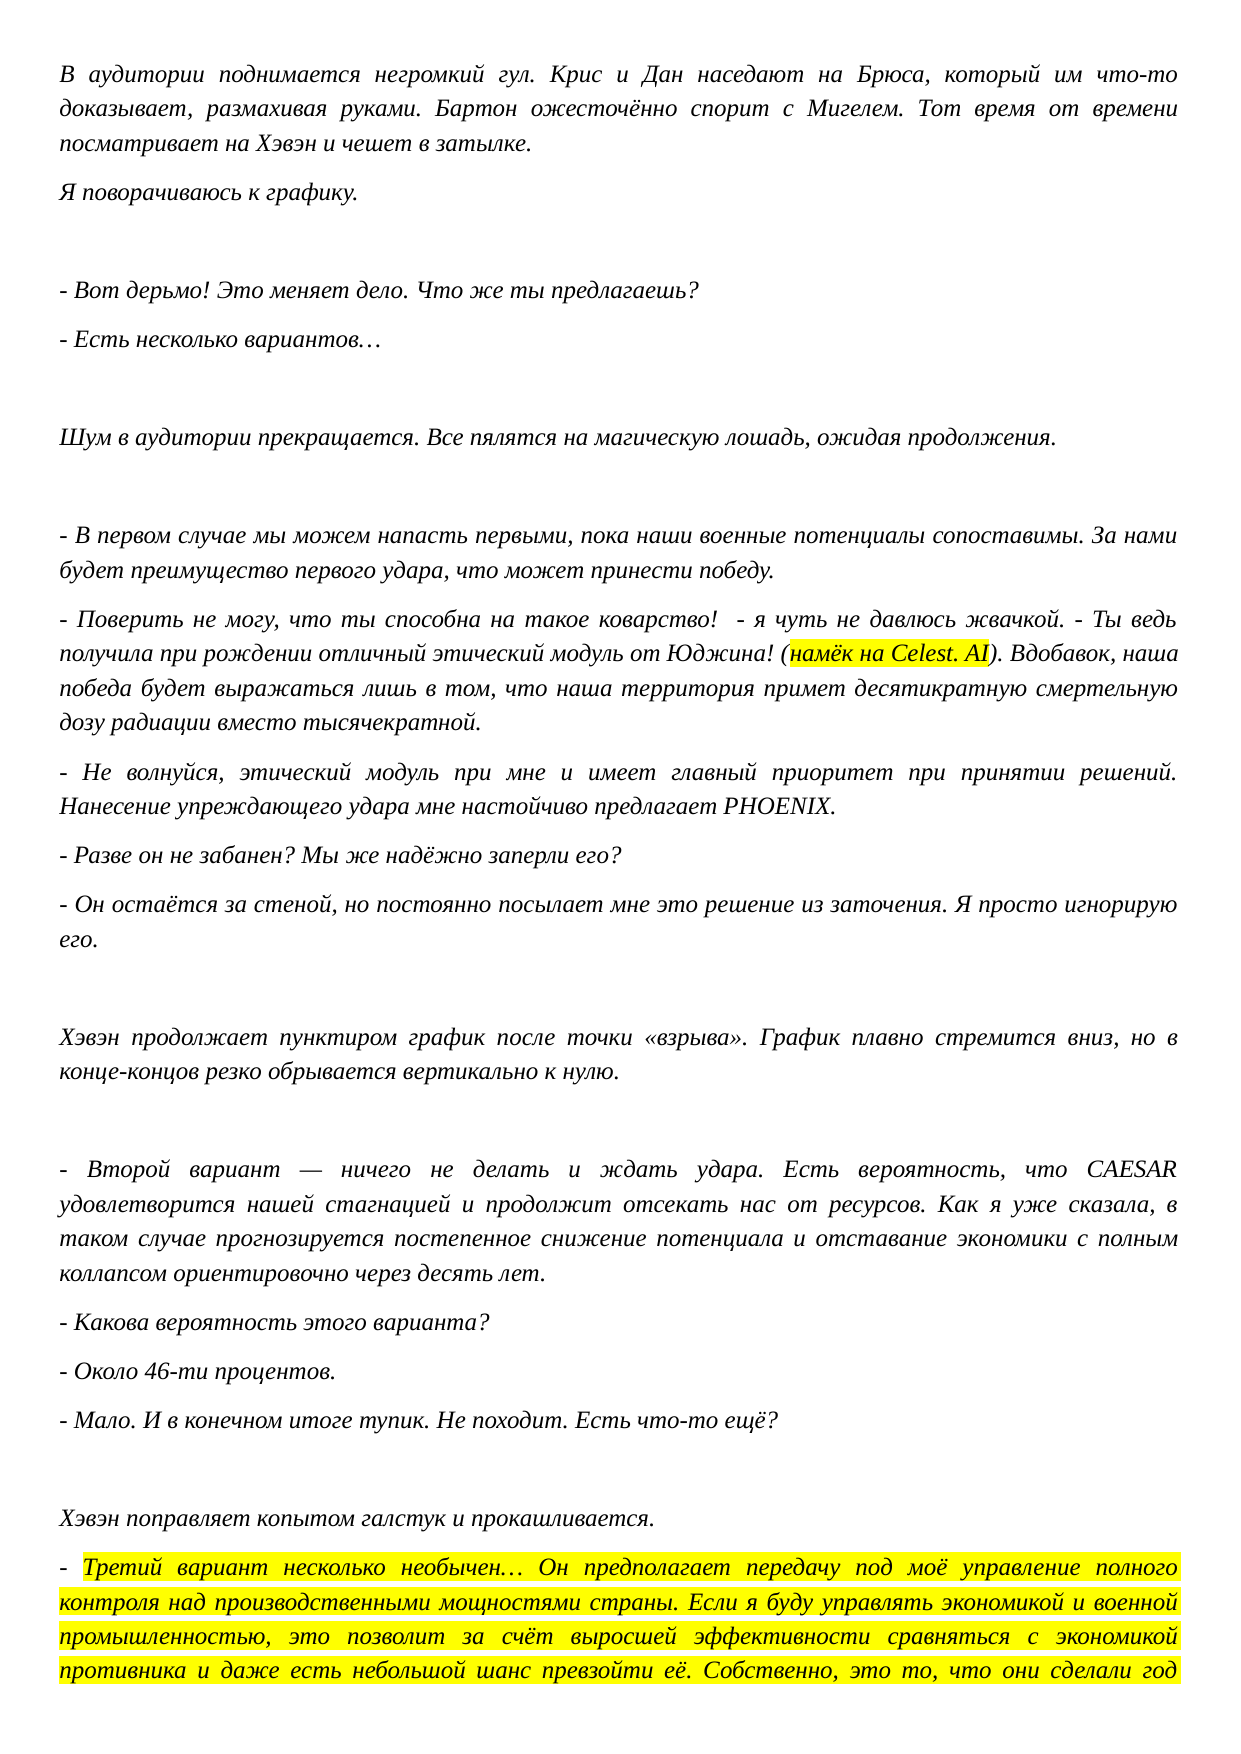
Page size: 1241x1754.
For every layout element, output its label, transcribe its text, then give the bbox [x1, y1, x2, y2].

text - Он остаётся за стеной, но постоянно посылает мне это решение из заточения. Я просто игнорирую его. [59, 889, 1181, 952]
text - Поверить не могу, что ты способна на такое коварство! - я чуть не давлюсь жвачкой. - Ты ведь получила при рождении отличный этический модуль от Юджина! (намёк на Celest. AI). Вдобавок, наша победа будет выражаться лишь в том, что наша территория примет десятикратную смертельную дозу радиации вместо тысячекратной. [59, 604, 1181, 736]
text - Какова вероятность этого варианта? [59, 1307, 1181, 1336]
text - Мало. И в конечном итоге тупик. Не походит. Есть что-то ещё? [59, 1405, 1181, 1434]
text - Не волнуйся, этический модуль при мне и имеет главный приоритет при принятии решений. Нанесение упреждающего удара мне настойчиво предлагает PHOENIX. [59, 757, 1181, 820]
text - Есть несколько вариантов… [59, 324, 1181, 353]
text Хэвэн поправляет копытом галстук и прокашливается. [59, 1503, 1181, 1532]
text - Вот дерьмо! Это меняет дело. Что же ты предлагаешь? [59, 275, 1181, 304]
text Шум в аудитории прекращается. Все пялятся на магическую лошадь, ожидая продолжения. [59, 422, 1181, 451]
text - Разве он не забанен? Мы же надёжно заперли его? [59, 840, 1181, 869]
text - Около 46-ти процентов. [59, 1356, 1181, 1385]
text Я поворачиваюсь к графику. [59, 177, 1181, 206]
text - В первом случае мы можем напасть первыми, пока наши военные потенциалы сопоставимы. За нами будет преимущество первого удара, что может принести победу. [59, 521, 1181, 584]
text Хэвэн продолжает пунктиром график после точки «взрыва». График плавно стремится вниз, но в конце-концов резко обрывается вертикально к нулю. [59, 1022, 1181, 1085]
text - Третий вариант несколько необычен… Он предполагает передачу под моё управление полного контроля над производственными мощностями страны. Если я буду управлять экономикой и военной промышленностью, это позволит за счёт выросшей эффективности сравняться с экономикой противника и даже есть небольшой шанс превзойти её. Собственно, это то, что они сделали год [59, 1552, 1181, 1684]
text В аудитории поднимается негромкий гул. Крис и Дан наседают на Брюса, который им что-то доказывает, размахивая руками. Бартон ожесточённо спорит с Мигелем. Тот время от времени посматривает на Хэвэн и чешет в затылке. [59, 59, 1181, 157]
text - Второй вариант — ничего не делать и ждать удара. Есть вероятность, что CAESAR удовлетворится нашей стагнацией и продолжит отсекать нас от ресурсов. Как я уже сказала, в таком случае прогнозируется постепенное снижение потенциала и отставание экономики с полным коллапсом ориентировочно через десять лет. [59, 1154, 1181, 1287]
